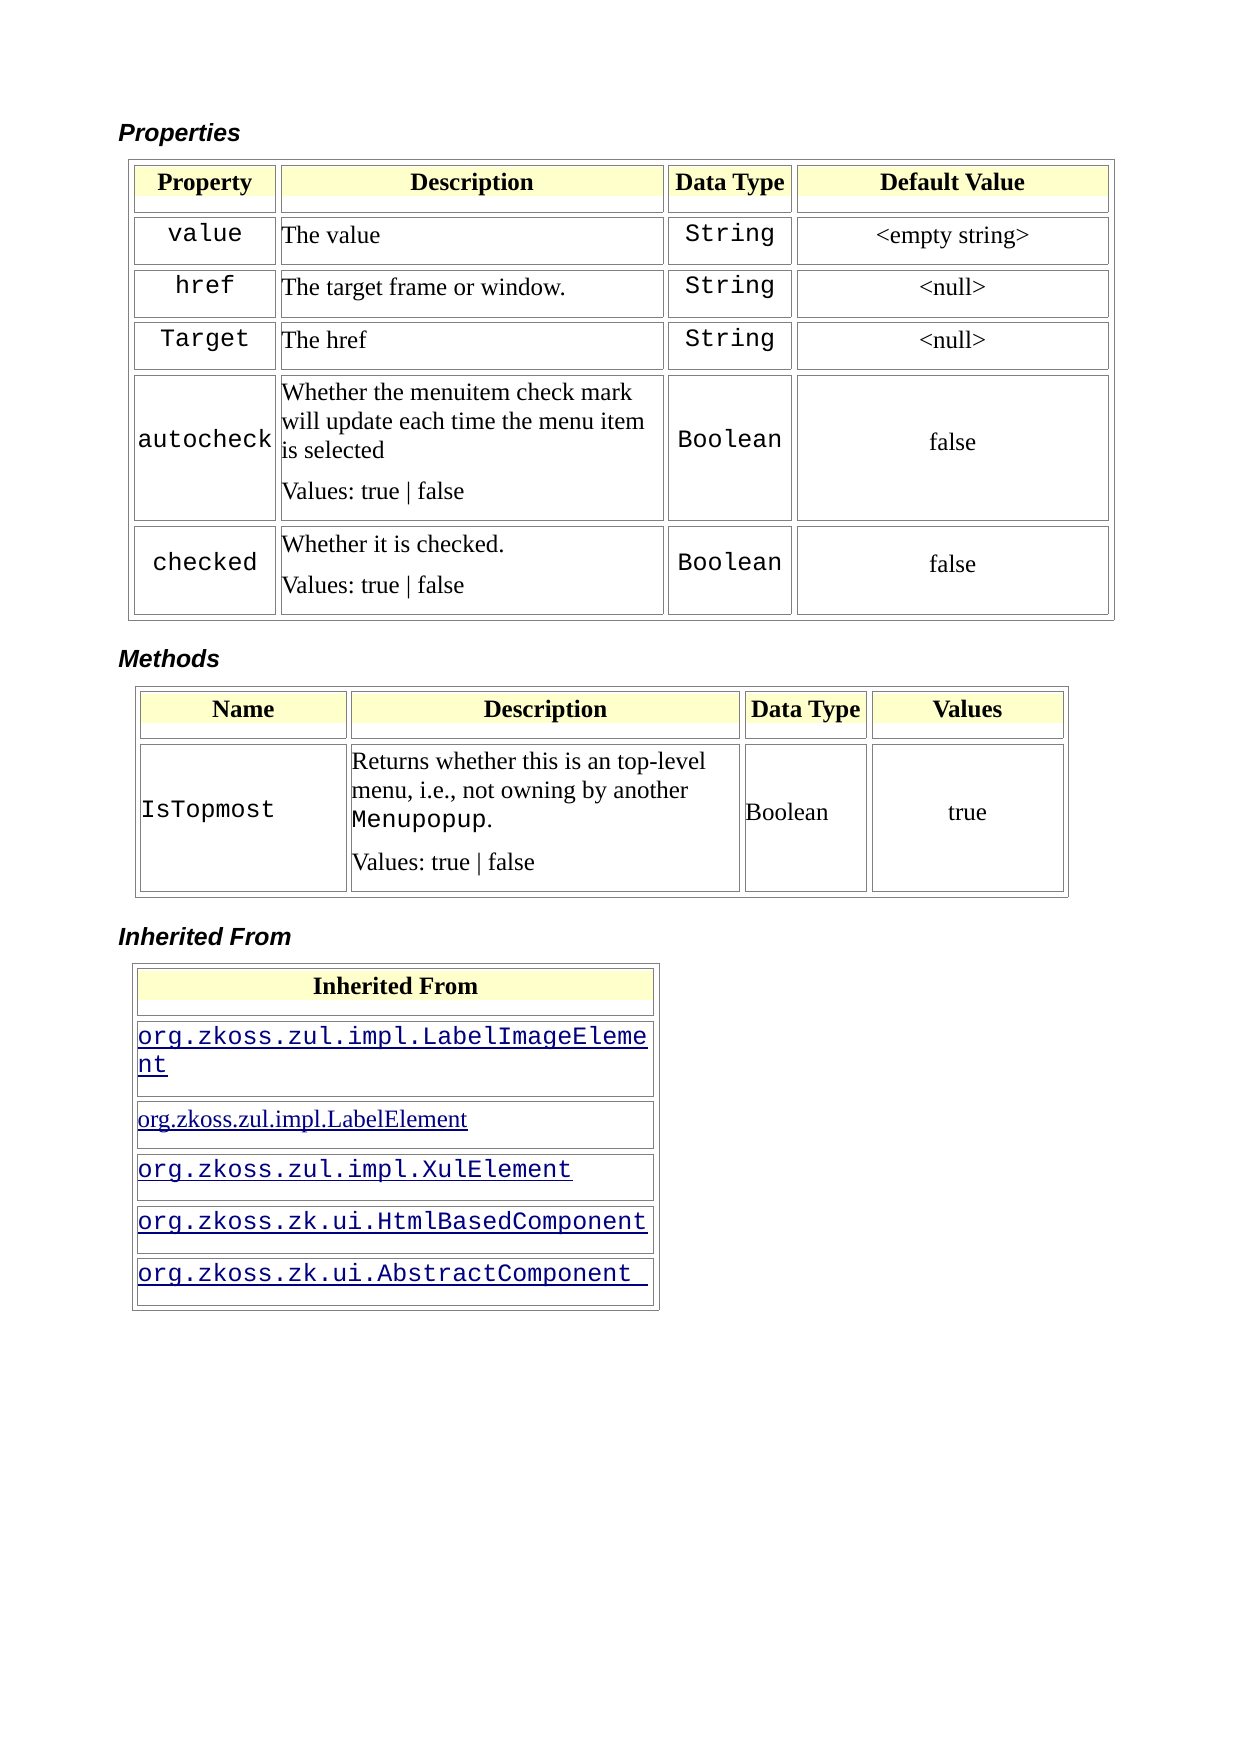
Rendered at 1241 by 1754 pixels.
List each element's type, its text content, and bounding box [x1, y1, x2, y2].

table_cell org.zkoss.zul.impl.LabelImageElement [134, 1015, 656, 1096]
table_header Description [278, 160, 666, 212]
table_cell org.zkoss.zul.impl.XulElement [134, 1148, 656, 1200]
subtitle Methods [118, 644, 1122, 673]
table_cell The value [278, 212, 666, 264]
table_cell Whether the menuitem check mark will update each time the menu item is selected Values: true | false [278, 369, 666, 520]
table_cell IsTopmost [138, 738, 348, 891]
table_header Description [349, 687, 742, 738]
table_cell The href [278, 317, 666, 369]
table_cell <null> [794, 317, 1111, 369]
table_cell false [794, 520, 1111, 614]
table_cell org.zkoss.zk.ui.AbstractComponent [134, 1253, 656, 1304]
subtitle Properties [118, 118, 1122, 147]
table_cell <empty string> [794, 212, 1111, 264]
table_header Default Value [794, 160, 1111, 212]
table_header Data Type [742, 687, 869, 738]
table_cell Boolean [742, 738, 869, 891]
subtitle Inherited From [118, 922, 1122, 950]
table_cell Boolean [666, 520, 794, 614]
table_cell org.zkoss.zk.ui.HtmlBasedComponent [134, 1200, 656, 1252]
table_cell String [666, 212, 794, 264]
table_cell true [869, 738, 1066, 891]
table_cell Target [131, 317, 278, 369]
table_cell org.zkoss.zul.impl.LabelElement [134, 1096, 656, 1148]
table_cell String [666, 264, 794, 317]
table_cell The target frame or window. [278, 264, 666, 317]
table_header Data Type [666, 160, 794, 212]
table_header Name [138, 687, 348, 738]
table_cell value [131, 212, 278, 264]
table_cell Boolean [666, 369, 794, 520]
table_header Inherited From [134, 964, 656, 1015]
table_cell false [794, 369, 1111, 520]
table_cell href [131, 264, 278, 317]
table_header Property [131, 160, 278, 212]
table_cell String [666, 317, 794, 369]
table_cell <null> [794, 264, 1111, 317]
table_cell Returns whether this is an top-level menu, i.e., not owning by another Menupopup. Values: true | false [349, 738, 742, 891]
table_header Values [869, 687, 1066, 738]
table_cell autocheck [131, 369, 278, 520]
table_cell Whether it is checked. Values: true | false [278, 520, 666, 614]
table_cell checked [131, 520, 278, 614]
